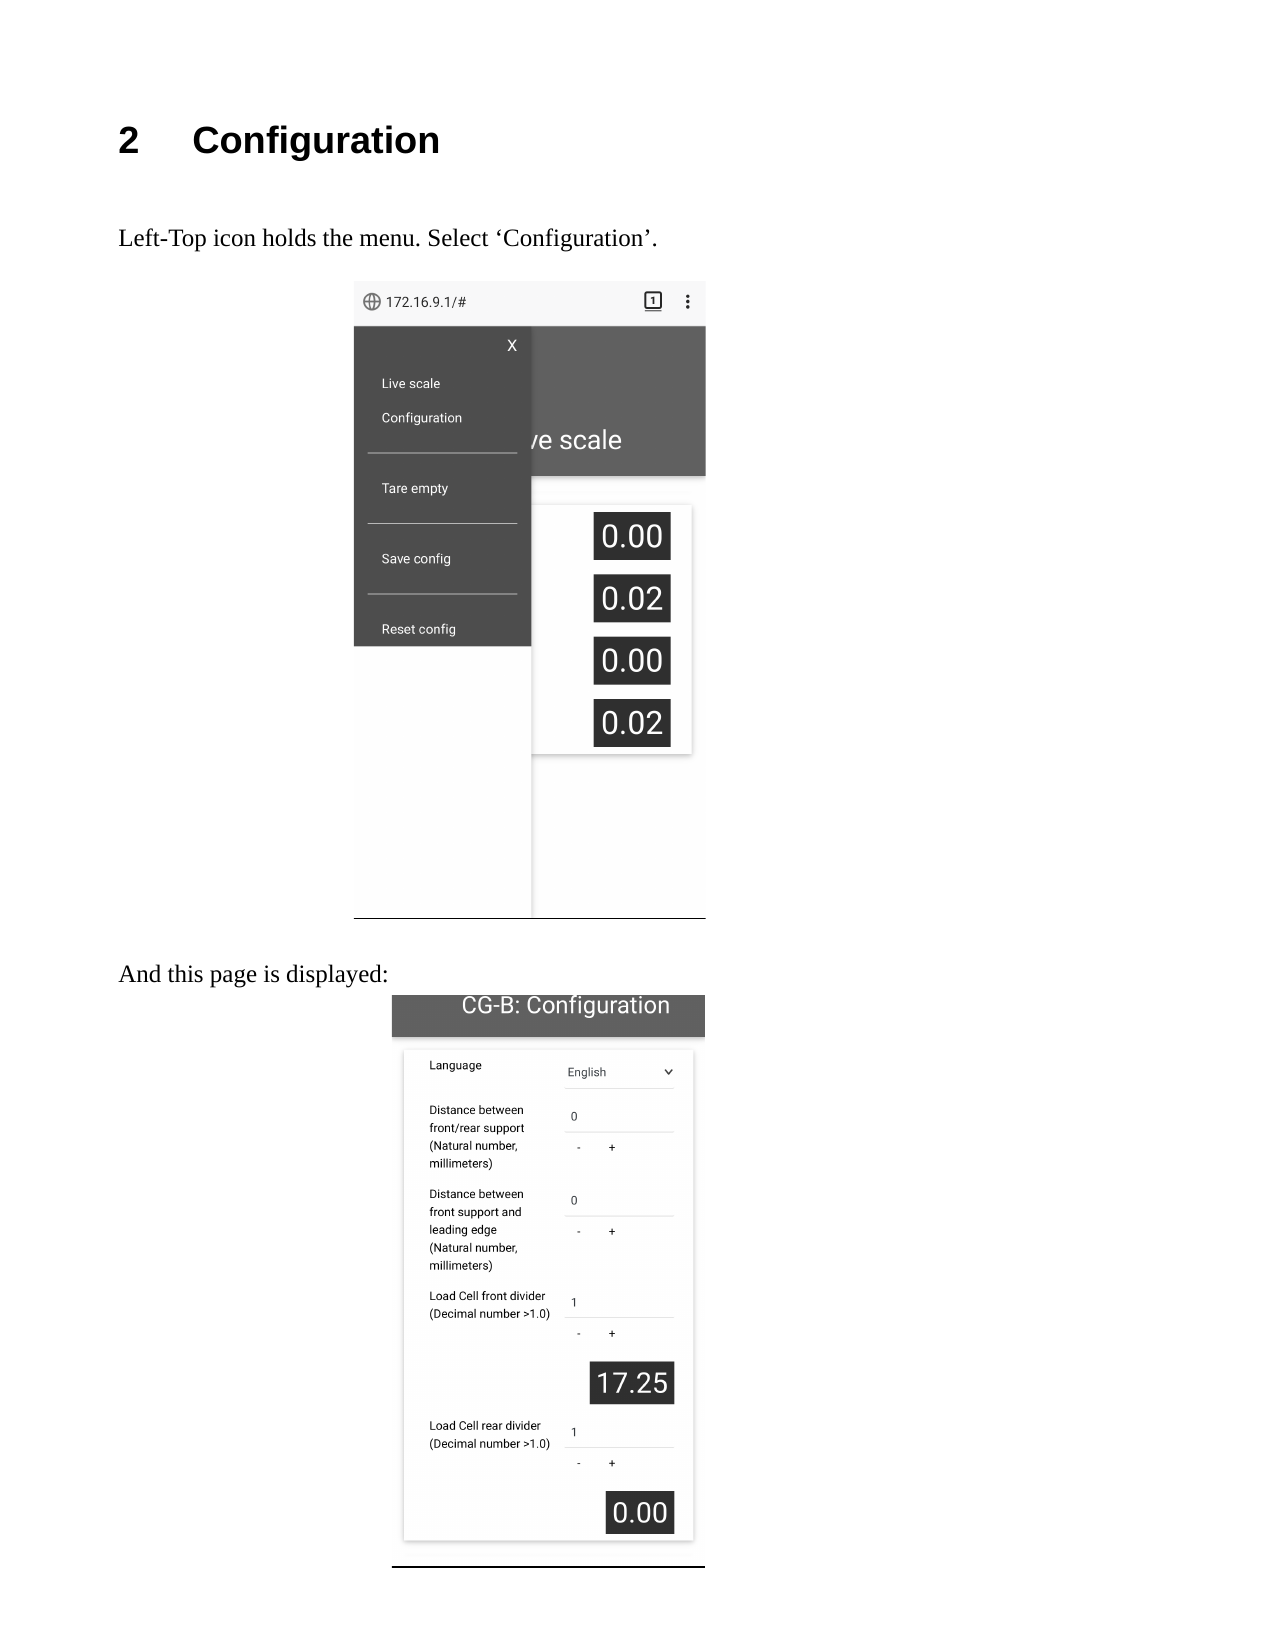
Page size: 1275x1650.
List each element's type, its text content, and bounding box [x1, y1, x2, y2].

picture [391, 995, 705, 1568]
text Left-Top icon holds the menu. Select ‘Configuration’. [118, 223, 1157, 252]
text And this page is displayed: [118, 959, 1157, 988]
subtitle Configuration [118, 118, 1157, 162]
picture [353, 281, 706, 919]
